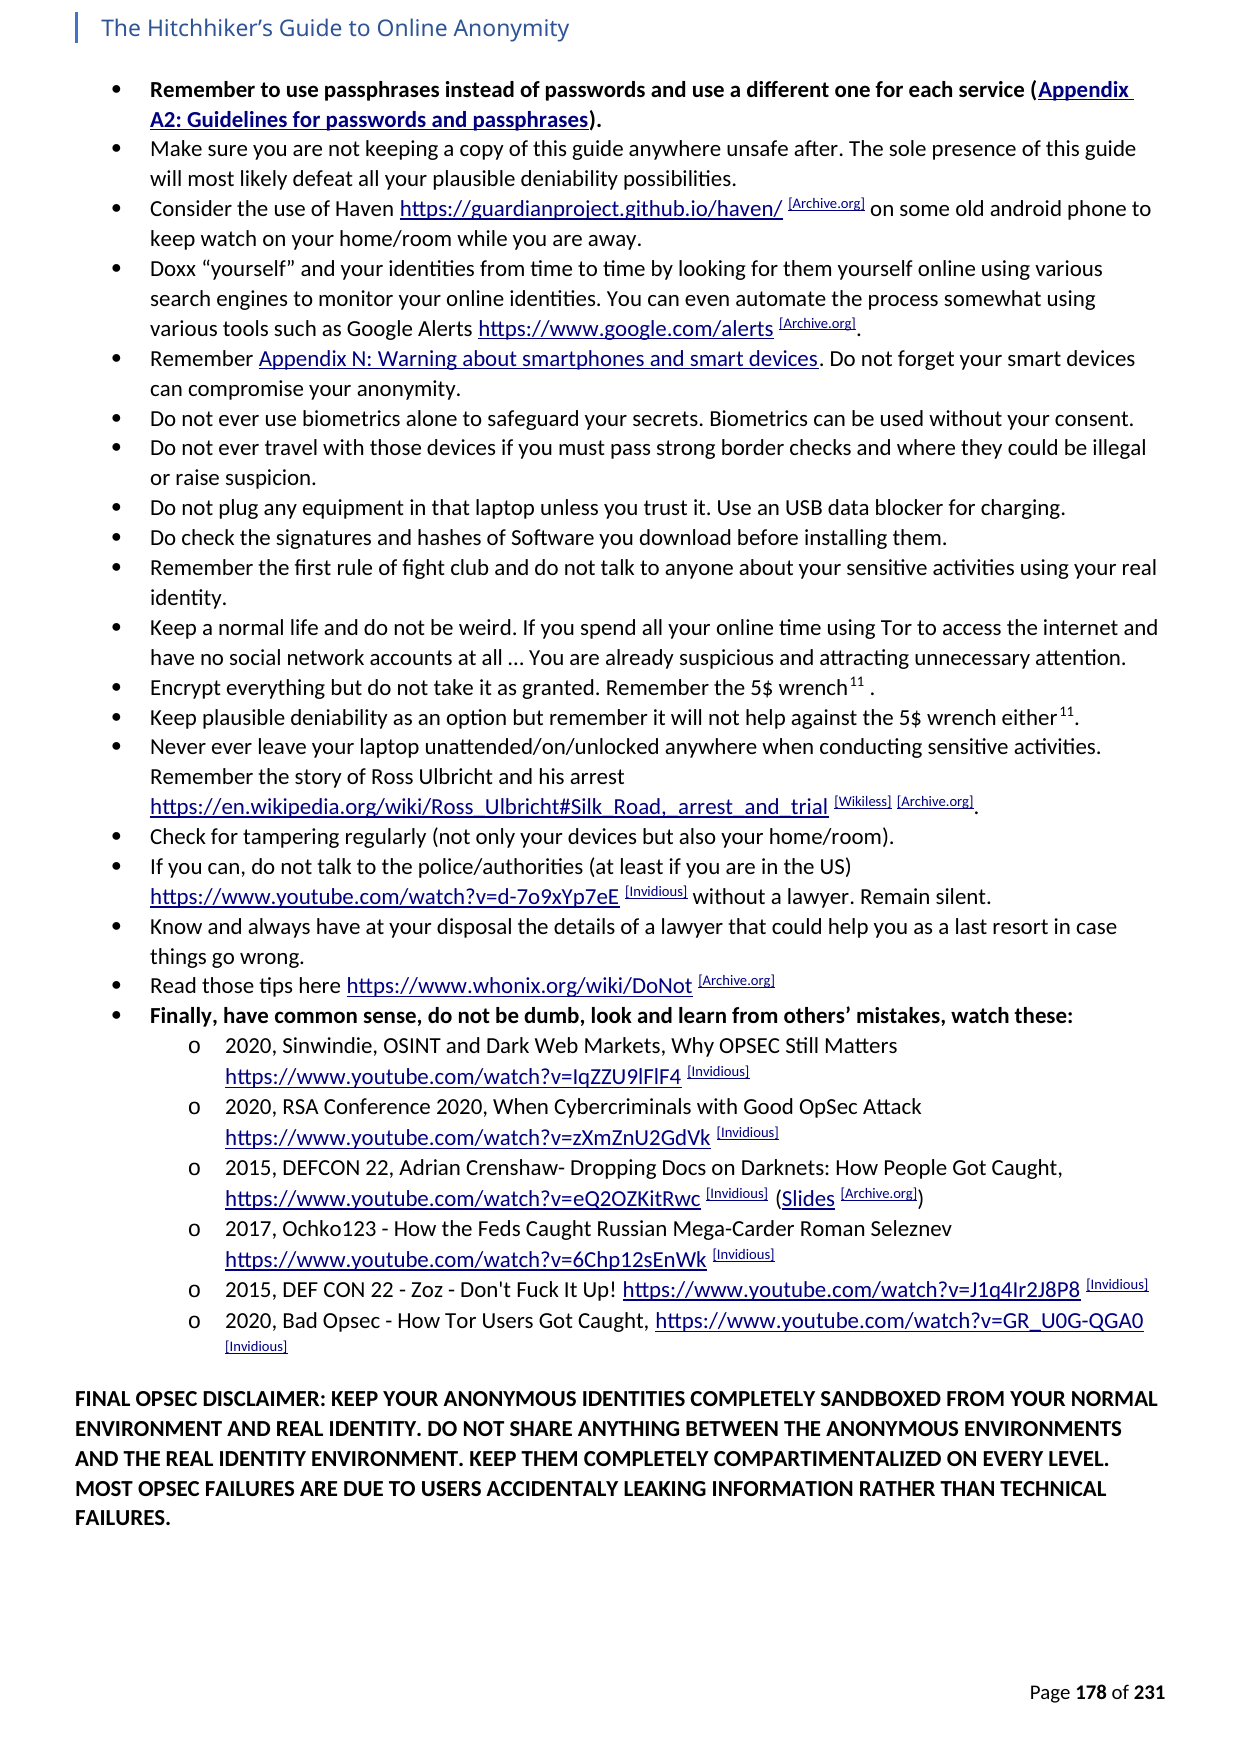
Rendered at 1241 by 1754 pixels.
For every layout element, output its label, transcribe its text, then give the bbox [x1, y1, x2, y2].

list Consider the use of Haven https://guardianproject.github.io/haven/ [Archive.org] on some old android phone to keep watch on your home/room while you are away. [112, 194, 1165, 252]
list Make sure you are not keeping a copy of this guide anywhere unsafe after. The sole presence of this guide will most likely defeat all your plausible deniability possibilities. [112, 134, 1165, 192]
list 2017, Ochko123 - How the Feds Caught Russian Mega-Carder Roman Seleznev https://www.youtube.com/watch?v=6Chp12sEnWk [Invidious] [187, 1214, 1165, 1273]
list 2015, DEFCON 22, Adrian Crenshaw- Dropping Docs on Darknets: How People Got Caught, https://www.youtube.com/watch?v=eQ2OZKitRwc [Invidious] (Slides [Archive.org]) [187, 1153, 1165, 1212]
list Do not ever use biometrics alone to safeguard your secrets. Biometrics can be used without your consent. [112, 404, 1165, 432]
list 2020, RSA Conference 2020, When Cybercriminals with Good OpSec Attack https://www.youtube.com/watch?v=zXmZnU2GdVk [Invidious] [187, 1092, 1165, 1151]
list 2020, Bad Opsec - How Tor Users Got Caught, https://www.youtube.com/watch?v=GR_U0G-QGA0 [Invidious] [187, 1306, 1165, 1365]
list Doxx “yourself” and your identities from time to time by looking for them yourself online using various search engines to monitor your online identities. You can even automate the process somewhat using various tools such as Google Alerts https://www.google.com/alerts [Archive.org]. [112, 254, 1165, 342]
list Finally, have common sense, do not be dumb, look and learn from others’ mistakes, watch these: [112, 1002, 1165, 1029]
list Remember to use passphrases instead of passwords and use a different one for each service (Appendix A2: Guidelines for passwords and passphrases). [112, 75, 1165, 133]
list Check for tampering regularly (not only your devices but also your home/room). [112, 822, 1165, 850]
list Keep plausible deniability as an option but remember it will not help against the 5$ wrench either11. [112, 703, 1165, 731]
list Remember Appendix N: Warning about smartphones and smart devices. Do not forget your smart devices can compromise your anonymity. [112, 344, 1165, 402]
text FINAL OPSEC DISCLAIMER: KEEP YOUR ANONYMOUS IDENTITIES COMPLETELY SANDBOXED FROM YOUR NORMAL ENVIRONMENT AND REAL IDENTITY. DO NOT SHARE ANYTHING BETWEEN THE ANONYMOUS ENVIRONMENTS AND THE REAL IDENTITY ENVIRONMENT. KEEP THEM COMPLETELY COMPARTIMENTALIZED ON EVERY LEVEL. MOST OPSEC FAILURES ARE DUE TO USERS ACCIDENTALY LEAKING INFORMATION RATHER THAN TECHNICAL FAILURES. [75, 1384, 1165, 1532]
list Never ever leave your laptop unattended/on/unlocked anywhere when conducting sensitive activities. Remember the story of Ross Ulbricht and his arrest https://en.wikipedia.org/wiki/Ross_Ulbricht#Silk_Road,_arrest_and_trial [Wikiless] [Archive.org]. [112, 732, 1165, 820]
list Know and always have at your disposal the details of a lawyer that could help you as a last resort in case things go wrong. [112, 912, 1165, 970]
list Read those tips here https://www.whonix.org/wiki/DoNot [Archive.org] [112, 972, 1165, 1000]
list Do check the signatures and hashes of Software you download before installing them. [112, 523, 1165, 551]
list 2020, Sinwindie, OSINT and Dark Web Markets, Why OPSEC Still Matters https://www.youtube.com/watch?v=IqZZU9lFlF4 [Invidious] [187, 1031, 1165, 1091]
list Do not plug any equipment in that laptop unless you trust it. Use an USB data blocker for charging. [112, 493, 1165, 521]
list Remember the first rule of fight club and do not talk to anyone about your sensitive activities using your real identity. [112, 553, 1165, 611]
list Do not ever travel with those devices if you must pass strong border checks and where they could be illegal or raise suspicion. [112, 433, 1165, 491]
list Keep a normal life and do not be weird. If you spend all your online time using Tor to access the internet and have no social network accounts at all … You are already suspicious and attracting unnecessary attention. [112, 613, 1165, 671]
list Encrypt everything but do not take it as granted. Remember the 5$ wrench11 . [112, 673, 1165, 701]
list 2015, DEF CON 22 - Zoz - Don't Fuck It Up! https://www.youtube.com/watch?v=J1q4Ir2J8P8 [Invidious] [187, 1275, 1165, 1304]
list If you can, do not talk to the police/authorities (at least if you are in the US) https://www.youtube.com/watch?v=d-7o9xYp7eE [Invidious] without a lawyer. Remain silent. [112, 852, 1165, 910]
